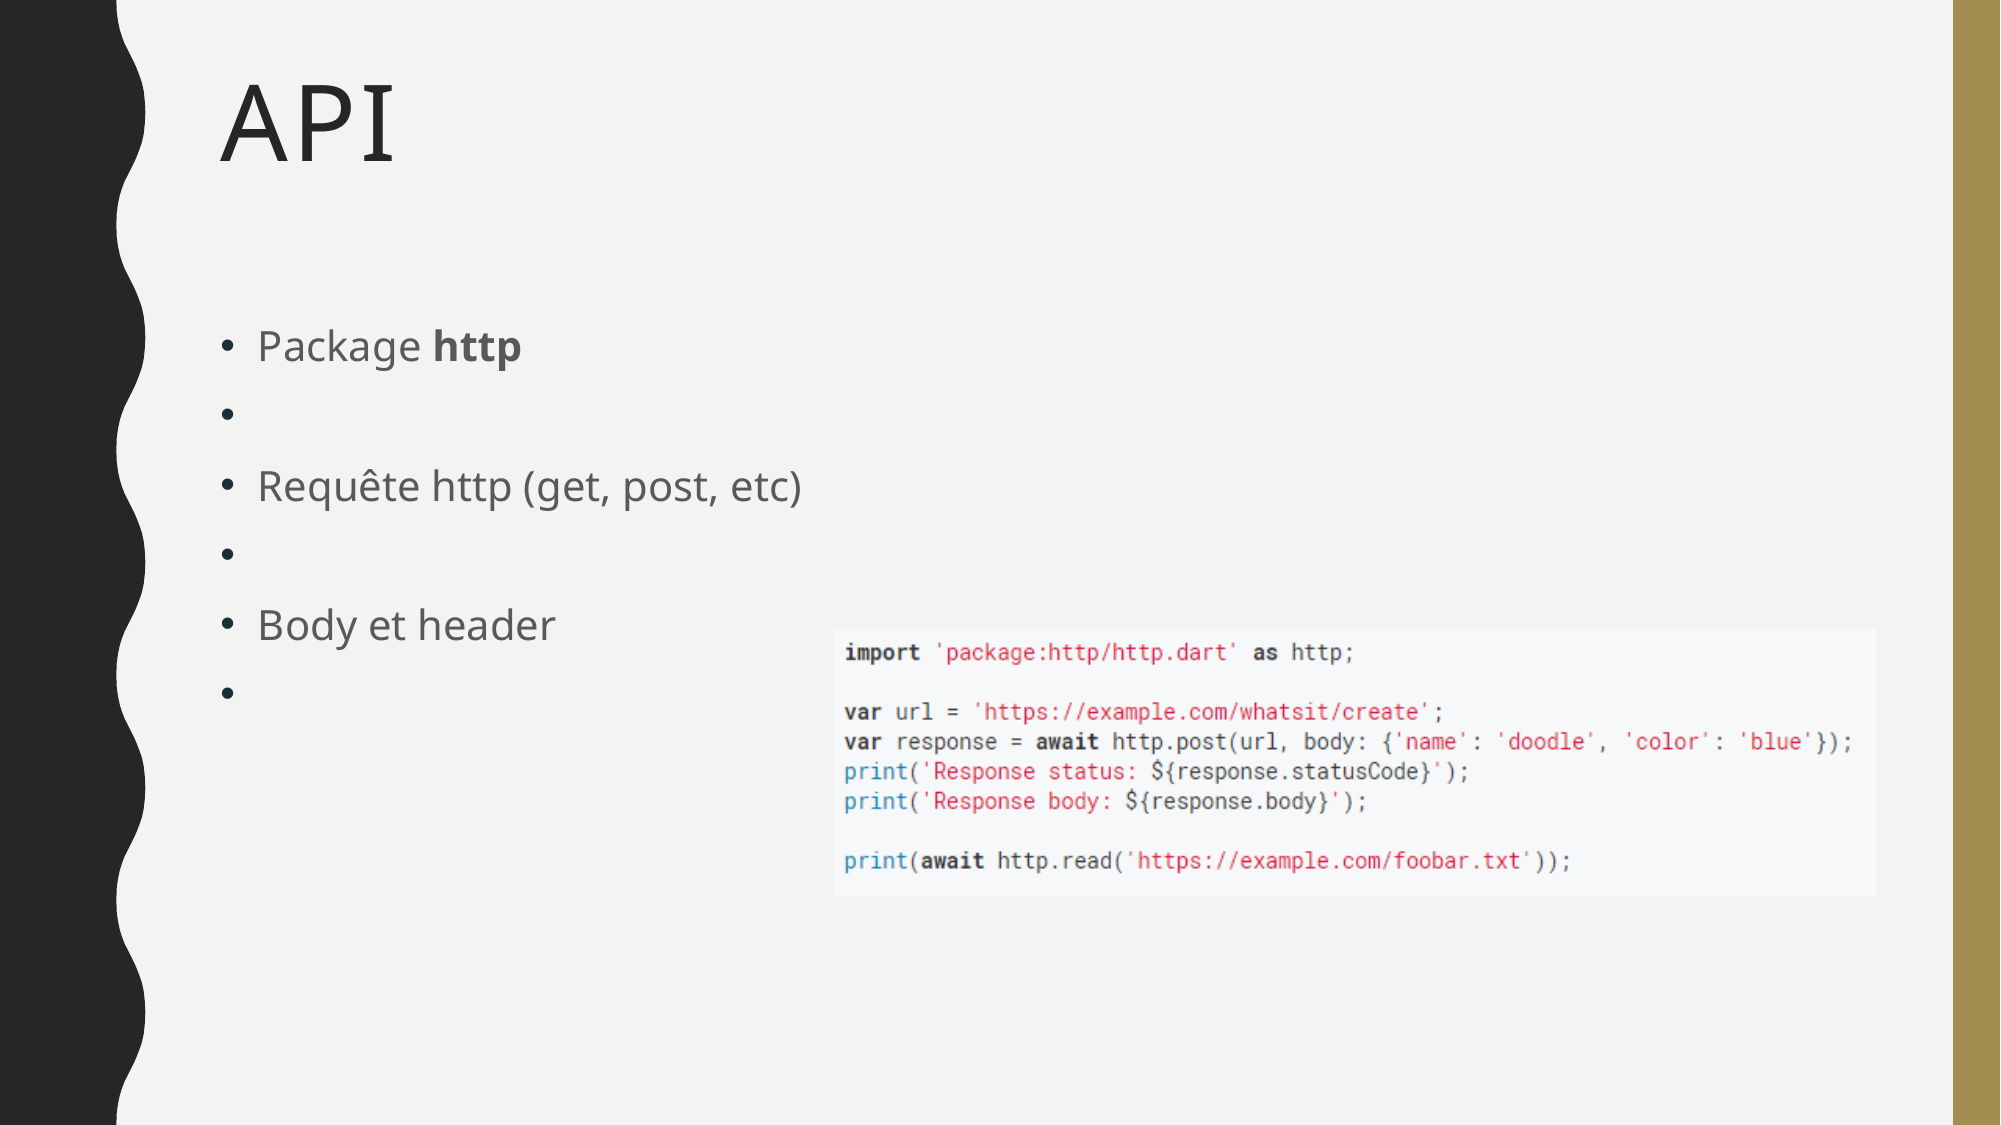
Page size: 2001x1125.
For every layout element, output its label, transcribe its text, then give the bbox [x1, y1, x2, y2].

picture [834, 629, 1876, 897]
list Package http Requête http (get, post, etc) Body et header [205, 307, 1876, 897]
title API [205, 62, 1876, 307]
